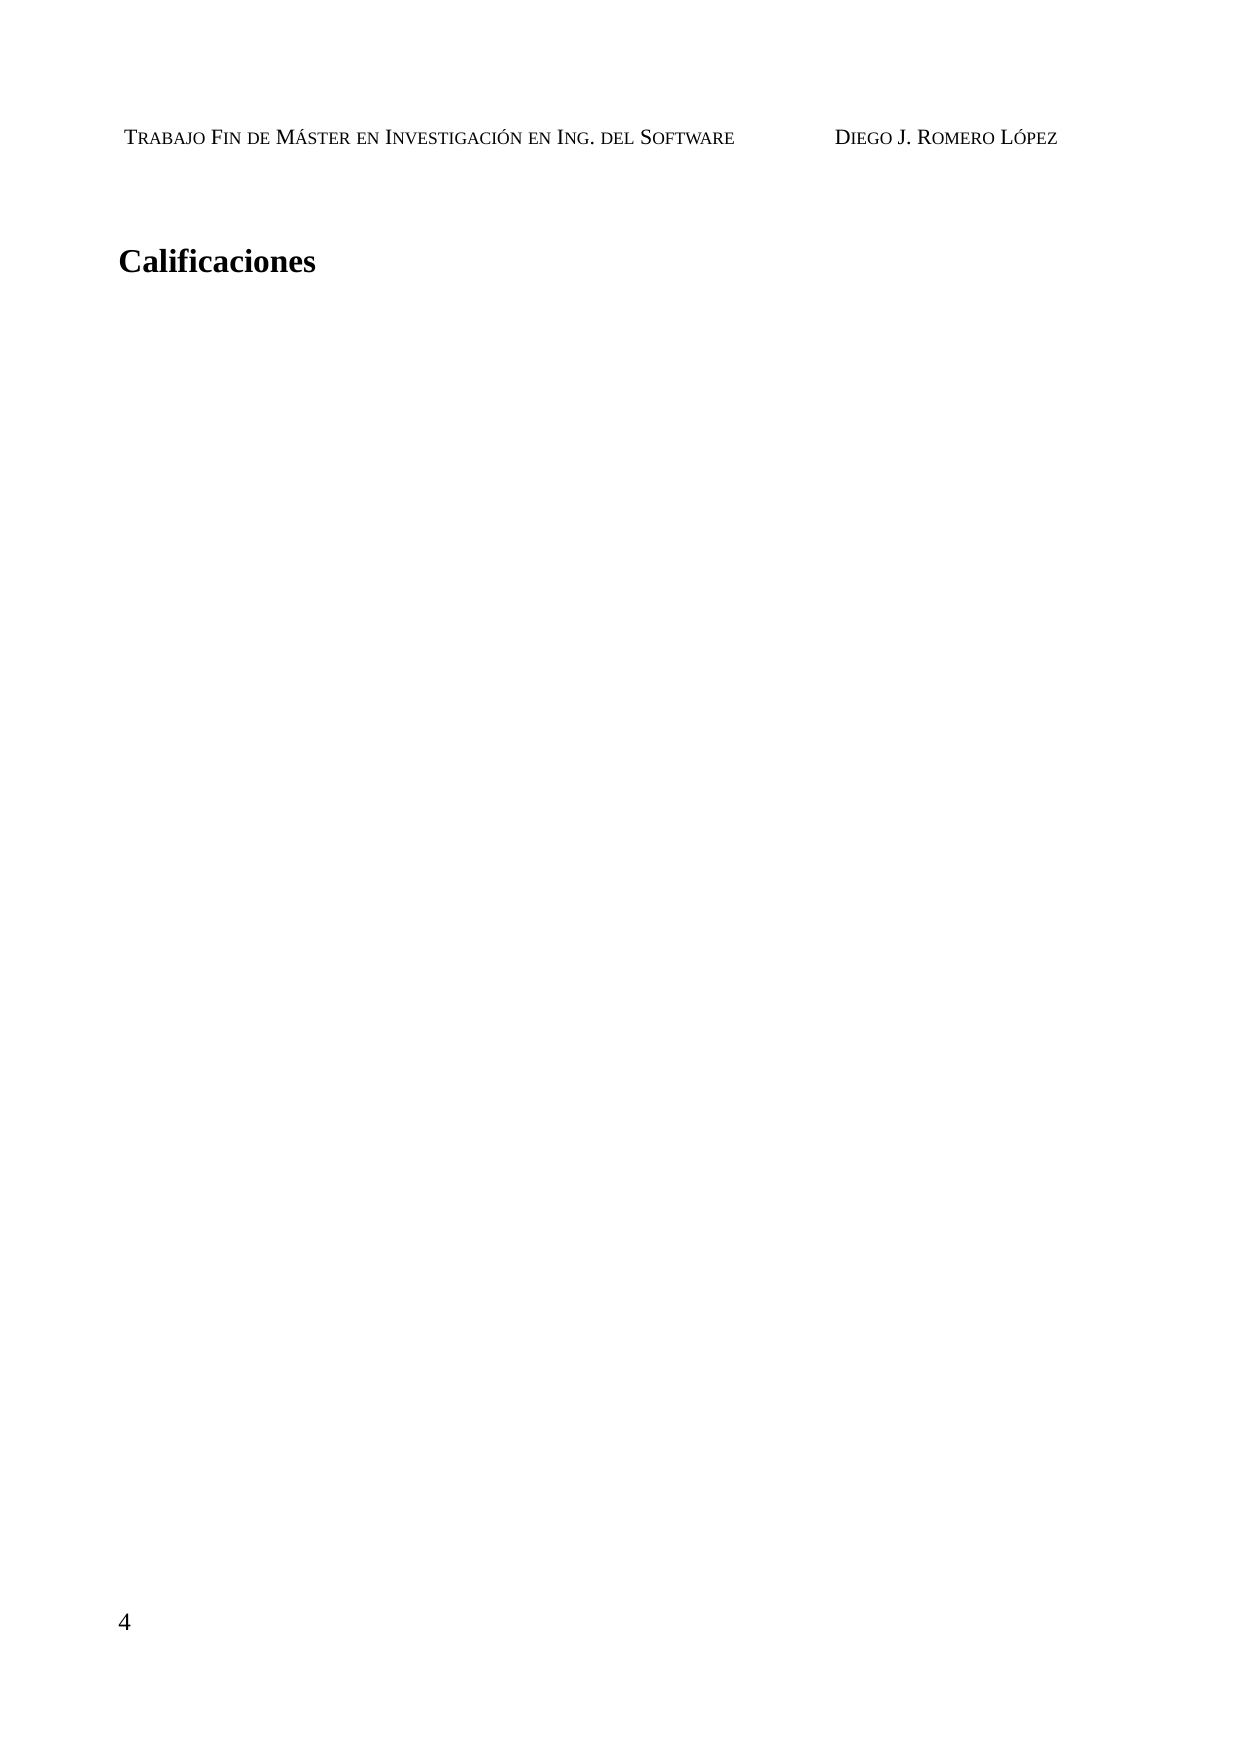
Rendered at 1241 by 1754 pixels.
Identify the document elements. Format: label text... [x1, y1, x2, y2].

text Calificaciones [118, 242, 1063, 280]
